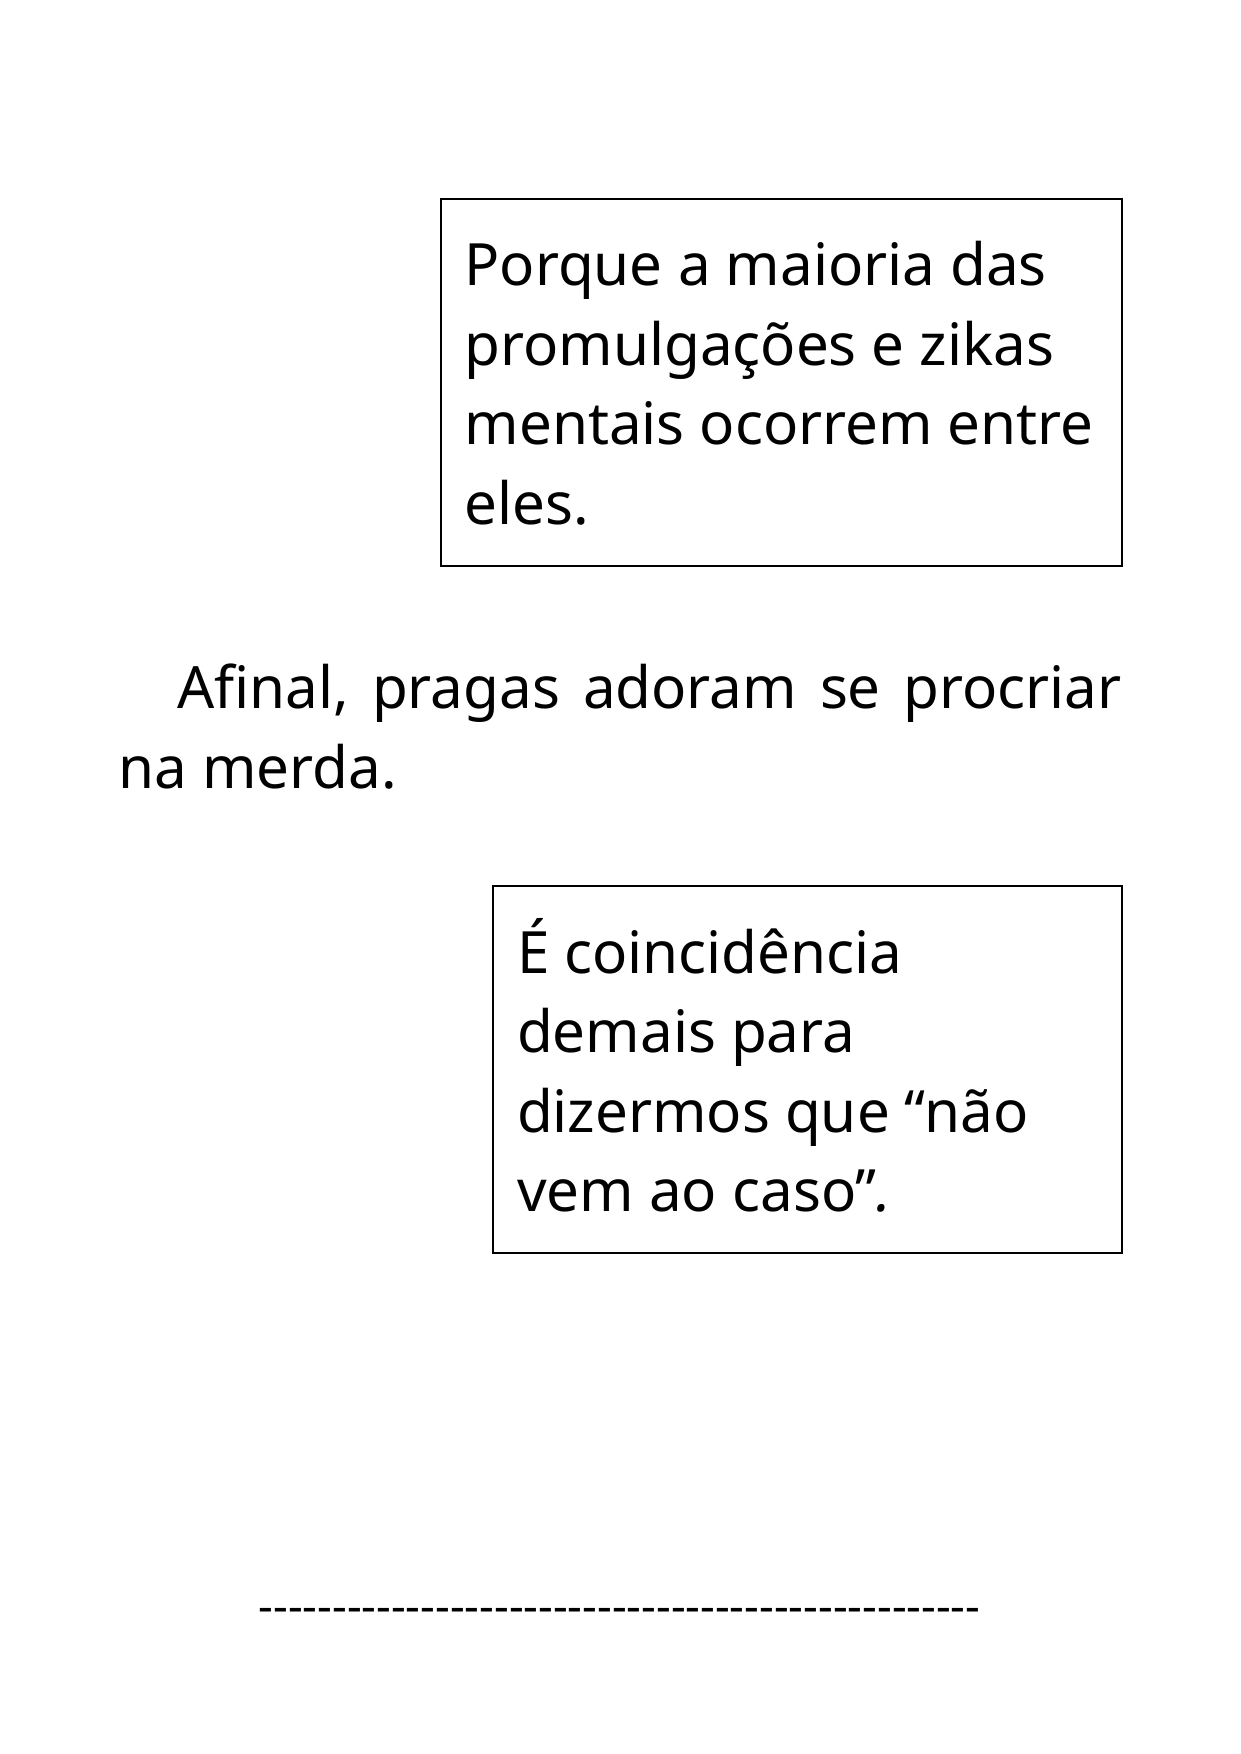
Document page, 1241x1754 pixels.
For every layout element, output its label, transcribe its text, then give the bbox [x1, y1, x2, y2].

text Afinal, pragas adoram se procriar na merda. [118, 646, 1122, 805]
table_header É coincidência demais para dizermos que “não vem ao caso”. [494, 887, 1121, 1252]
table_header Porque a maioria das promulgações e zikas mentais ocorrem entre eles. [442, 200, 1121, 565]
